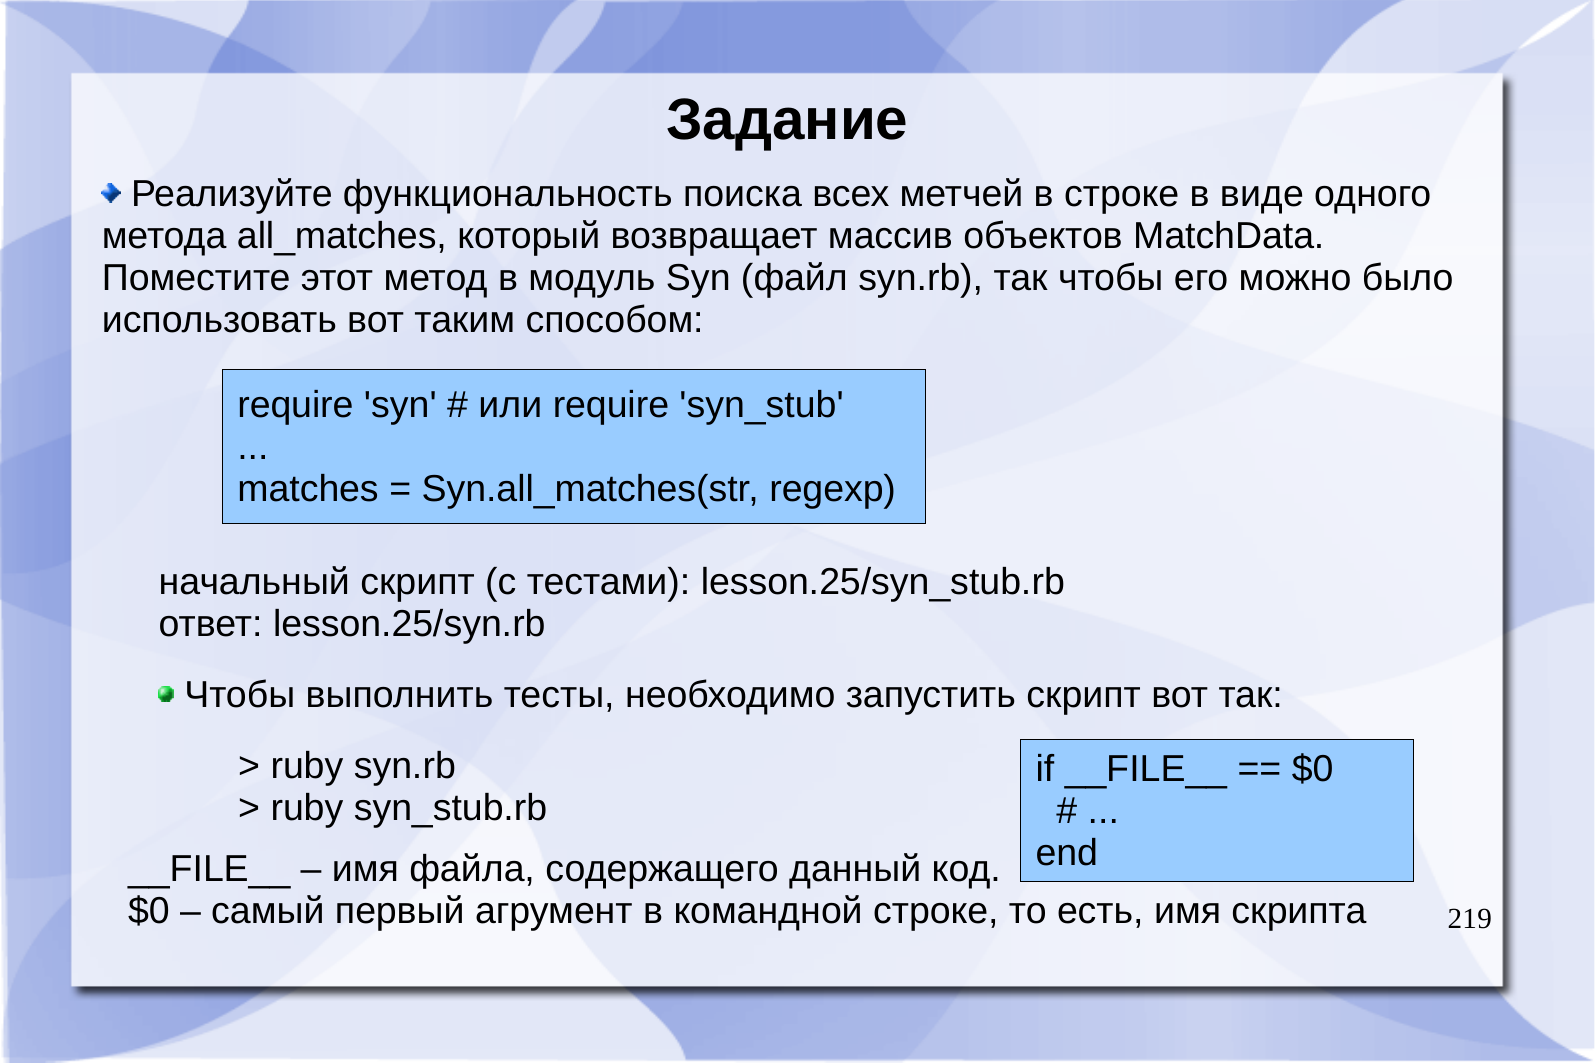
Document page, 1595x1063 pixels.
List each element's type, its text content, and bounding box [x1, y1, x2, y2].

text_box if __FILE__ == $0 # ... end [1020, 739, 1414, 882]
text_box начальный скрипт (с тестами): lesson.25/syn_stub.rb ответ: lesson.25/syn.rb [143, 552, 1080, 652]
text_box require 'syn' # или require 'syn_stub' ... matches = Syn.all_matches(str, regexp) [222, 369, 926, 524]
title Задание [75, 75, 1501, 164]
picture [0, 0, 1595, 1063]
text_box __FILE__ – имя файла, содержащего данный код. $0 – самый первый агрумент в командной строке, то есть, имя скрипта [113, 840, 1382, 940]
text_box > ruby syn.rb > ruby syn_stub.rb [223, 737, 562, 837]
text_box Чтобы выполнить тесты, необходимо запустить скрипт вот так: [143, 665, 1298, 723]
text_box Реализуйте функциональность поиска всех метчей в строке в виде одного метода all_matches, который возвращает массив объектов MatchData. Поместите этот метод в модуль Syn (файл syn.rb), так чтобы его можно было использовать вот таким способом: [87, 164, 1478, 348]
